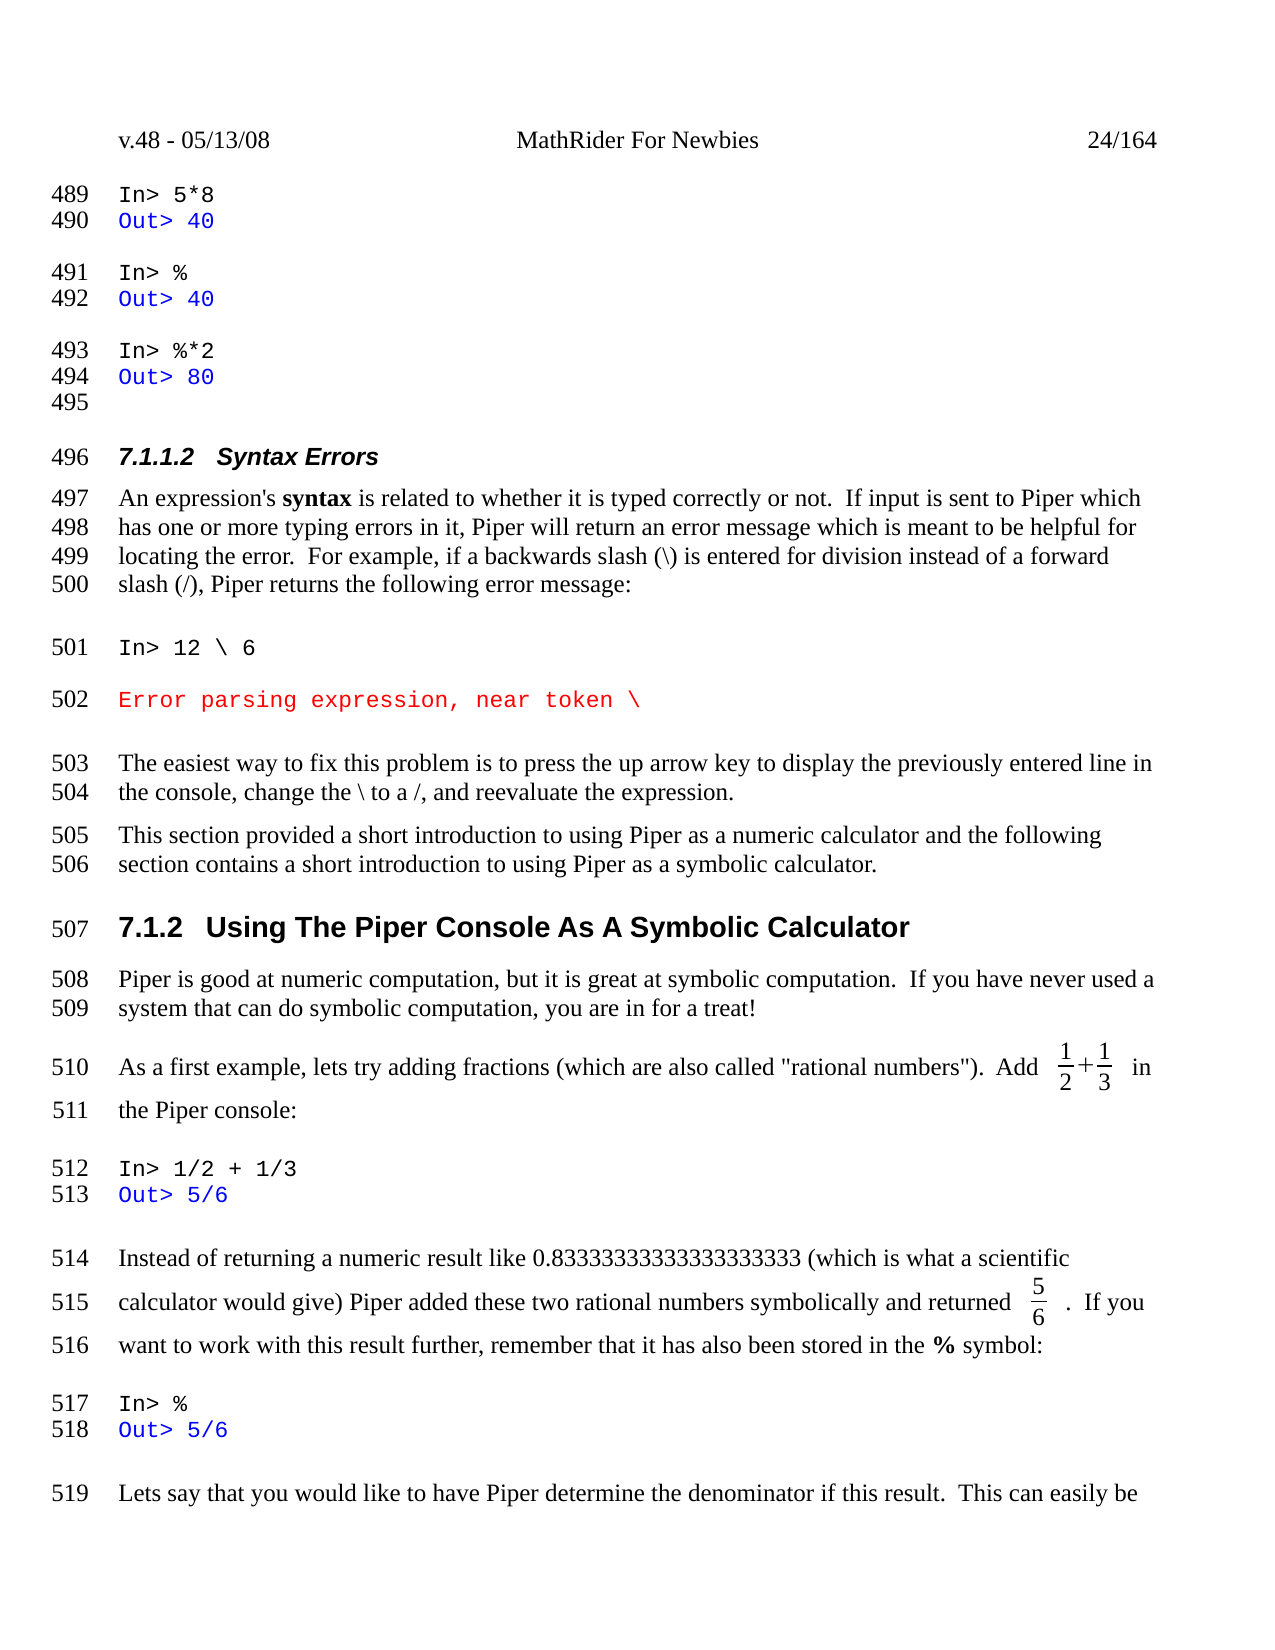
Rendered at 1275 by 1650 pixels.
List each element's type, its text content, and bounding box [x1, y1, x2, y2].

text In> % [118, 262, 1157, 288]
text In> % [118, 1393, 1157, 1419]
text As a first example, lets try adding fractions (which are also called "rational numbers"). Addin the Piper console: [118, 1037, 1157, 1124]
subtitle Using The Piper Console As A Symbolic Calculator [118, 911, 1157, 944]
text Piper is good at numeric computation, but it is great at symbolic computation. If you have never used a system that can do symbolic computation, you are in for a treat! [118, 964, 1157, 1022]
text Out> 40 [118, 210, 1157, 236]
text Error parsing expression, near token \ [118, 689, 1157, 714]
text Out> 80 [118, 365, 1157, 391]
text In> %*2 [118, 339, 1157, 365]
text Lets say that you would like to have Piper determine the denominator if this result. This can easily be [118, 1478, 1157, 1507]
text This section provided a short introduction to using Piper as a numeric calculator and the following section contains a short introduction to using Piper as a symbolic calculator. [118, 821, 1157, 878]
text In> 12 \ 6 [118, 637, 1157, 663]
text The easiest way to fix this problem is to press the up arrow key to display the previously entered line in the console, change the \ to a /, and reevaluate the expression. [118, 748, 1157, 806]
text An expression's syntax is related to whether it is typed correctly or not. If input is sent to Piper which has one or more typing errors in it, Piper will return an error message which is meant to be helpful for locating the error. For example, if a backwards slash (\) is entered for division instead of a forward slash (/), Piper returns the following error message: [118, 483, 1157, 598]
text Out> 5/6 [118, 1184, 1157, 1209]
text Instead of returning a numeric result like 0.83333333333333333333 (which is what a scientific calculator would give) Piper added these two rational numbers symbolically and returned. If you want to work with this result further, remember that it has also been stored in the % symbol: [118, 1243, 1157, 1359]
text In> 5*8 [118, 184, 1157, 210]
text In> 1/2 + 1/3 [118, 1158, 1157, 1184]
subtitle Syntax Errors [118, 442, 1157, 471]
text Out> 5/6 [118, 1419, 1157, 1445]
text Out> 40 [118, 288, 1157, 313]
